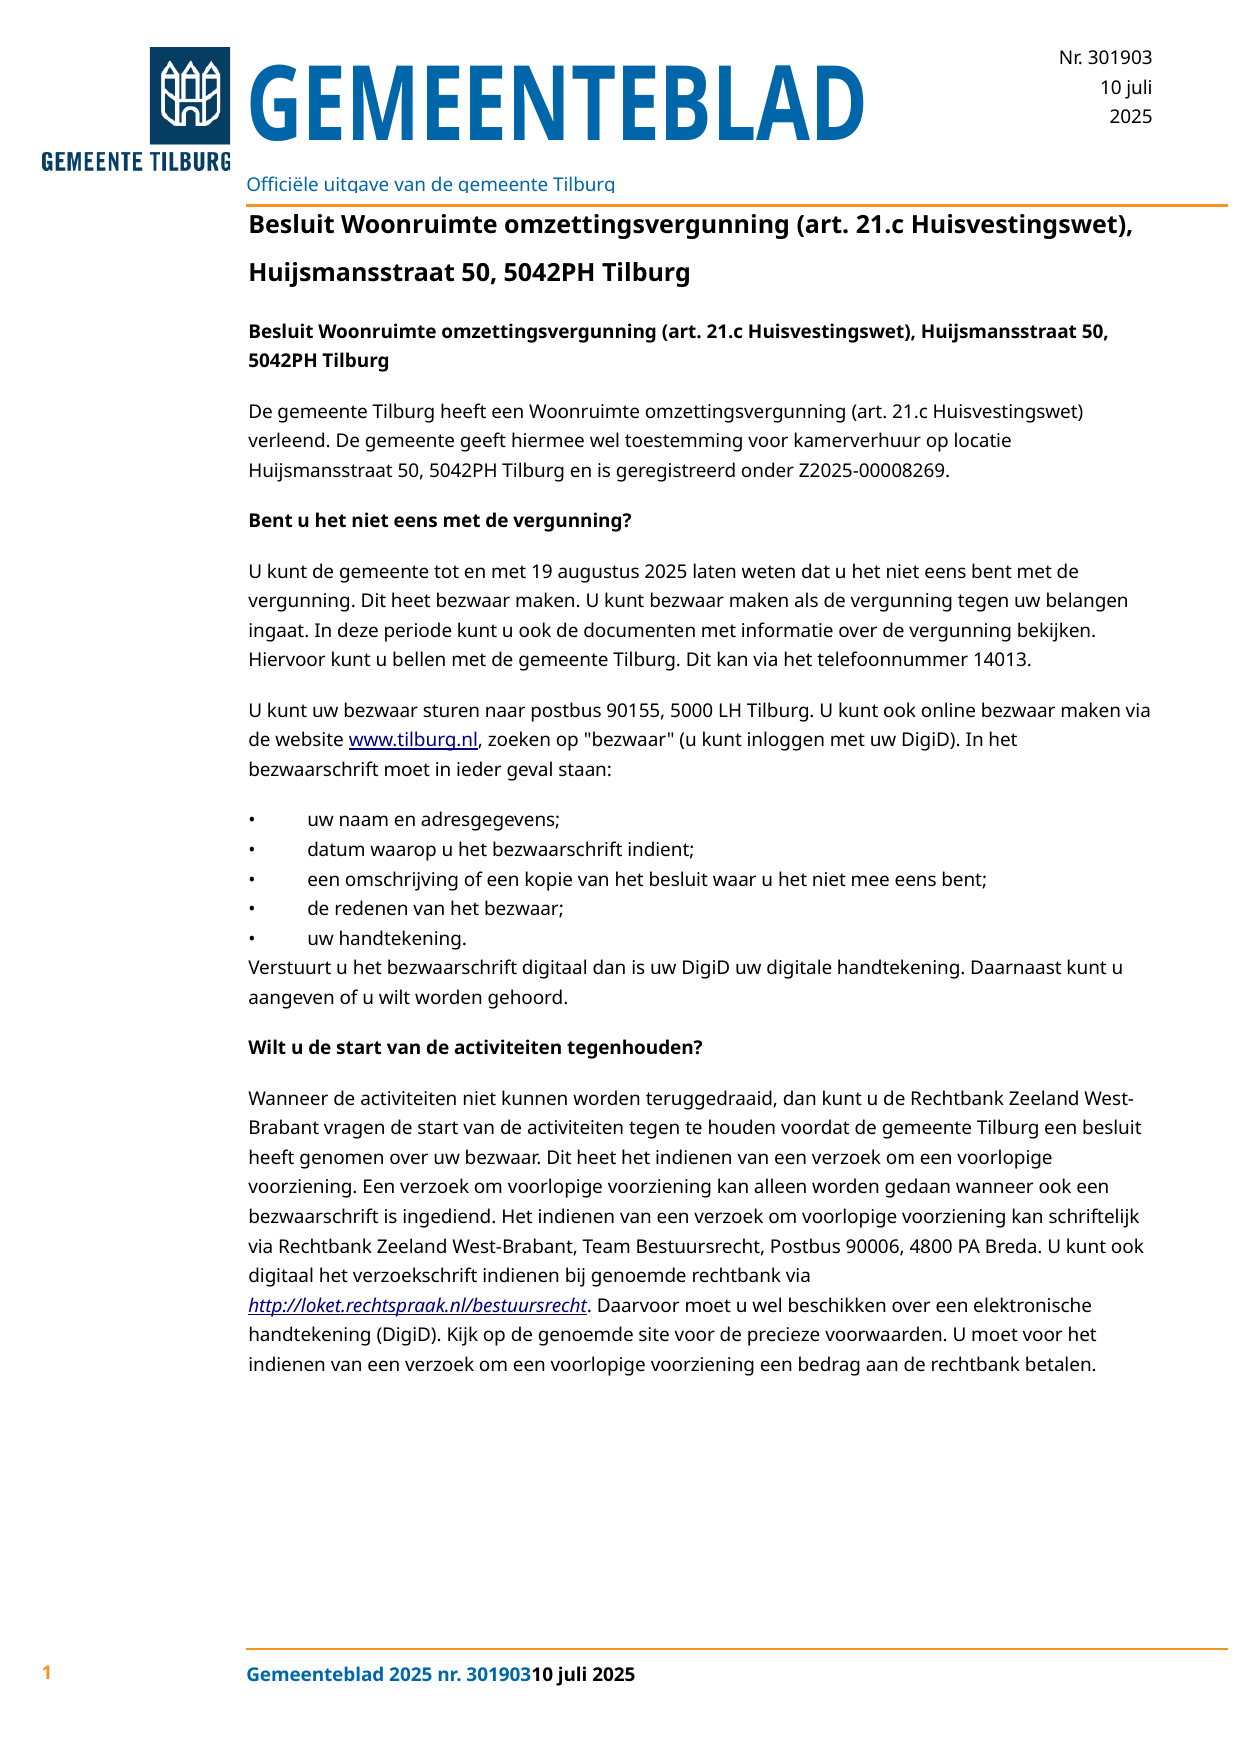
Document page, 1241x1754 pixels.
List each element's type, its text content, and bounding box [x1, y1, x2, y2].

text U kunt de gemeente tot en met 19 augustus 2025 laten weten dat u het niet eens bent met de vergunning. Dit heet bezwaar maken. U kunt bezwaar maken als de vergunning tegen uw belangen ingaat. In deze periode kunt u ook de documenten met informatie over de vergunning bekijken. Hiervoor kunt u bellen met de gemeente Tilburg. Dit kan via het telefoonnummer 14013. [248, 558, 1152, 672]
list de redenen van het bezwaar; [248, 895, 1152, 921]
list datum waarop u het bezwaarschrift indient; [248, 836, 1152, 862]
list een omschrijving of een kopie van het besluit waar u het niet mee eens bent; [248, 866, 1152, 892]
list uw handtekening. [248, 925, 1152, 951]
text Verstuurt u het bezwaarschrift digitaal dan is uw DigiD uw digitale handtekening. Daarnaast kunt u aangeven of u wilt worden gehoord. [248, 954, 1152, 1010]
text Bent u het niet eens met de vergunning? [248, 507, 1152, 533]
text Besluit Woonruimte omzettingsvergunning (art. 21.c Huisvestingswet), Huijsmansstraat 50, 5042PH Tilburg [248, 207, 1152, 288]
text U kunt uw bezwaar sturen naar postbus 90155, 5000 LH Tilburg. U kunt ook online bezwaar maken via de website www.tilburg.nl, zoeken op "bezwaar" (u kunt inloggen met uw DigiD). In het bezwaarschrift moet in ieder geval staan: [248, 697, 1152, 782]
text Wilt u de start van de activiteiten tegenhouden? [248, 1034, 1152, 1060]
text Besluit Woonruimte omzettingsvergunning (art. 21.c Huisvestingswet), Huijsmansstraat 50, 5042PH Tilburg [248, 318, 1152, 373]
list uw naam en adresgegevens; [248, 807, 1152, 832]
text De gemeente Tilburg heeft een Woonruimte omzettingsvergunning (art. 21.c Huisvestingswet) verleend. De gemeente geeft hiermee wel toestemming voor kamerverhuur op locatie Huijsmansstraat 50, 5042PH Tilburg en is geregistreerd onder Z2025-00008269. [248, 398, 1152, 483]
text Wanneer de activiteiten niet kunnen worden teruggedraaid, dan kunt u de Rechtbank Zeeland West-Brabant vragen de start van de activiteiten tegen te houden voordat de gemeente Tilburg een besluit heeft genomen over uw bezwaar. Dit heet het indienen van een verzoek om een voorlopige voorziening. Een verzoek om voorlopige voorziening kan alleen worden gedaan wanneer ook een bezwaarschrift is ingediend. Het indienen van een verzoek om voorlopige voorziening kan schriftelijk via Rechtbank Zeeland West-Brabant, Team Bestuursrecht, Postbus 90006, 4800 PA Breda. U kunt ook digitaal het verzoekschrift indienen bij genoemde rechtbank via http://loket.rechtspraak.nl/bestuursrecht. Daarvoor moet u wel beschikken over een elektronische handtekening (DigiD). Kijk op de genoemde site voor de precieze voorwaarden. U moet voor het indienen van een verzoek om een voorlopige voorziening een bedrag aan de rechtbank betalen. [248, 1085, 1152, 1377]
picture [41, 47, 231, 172]
